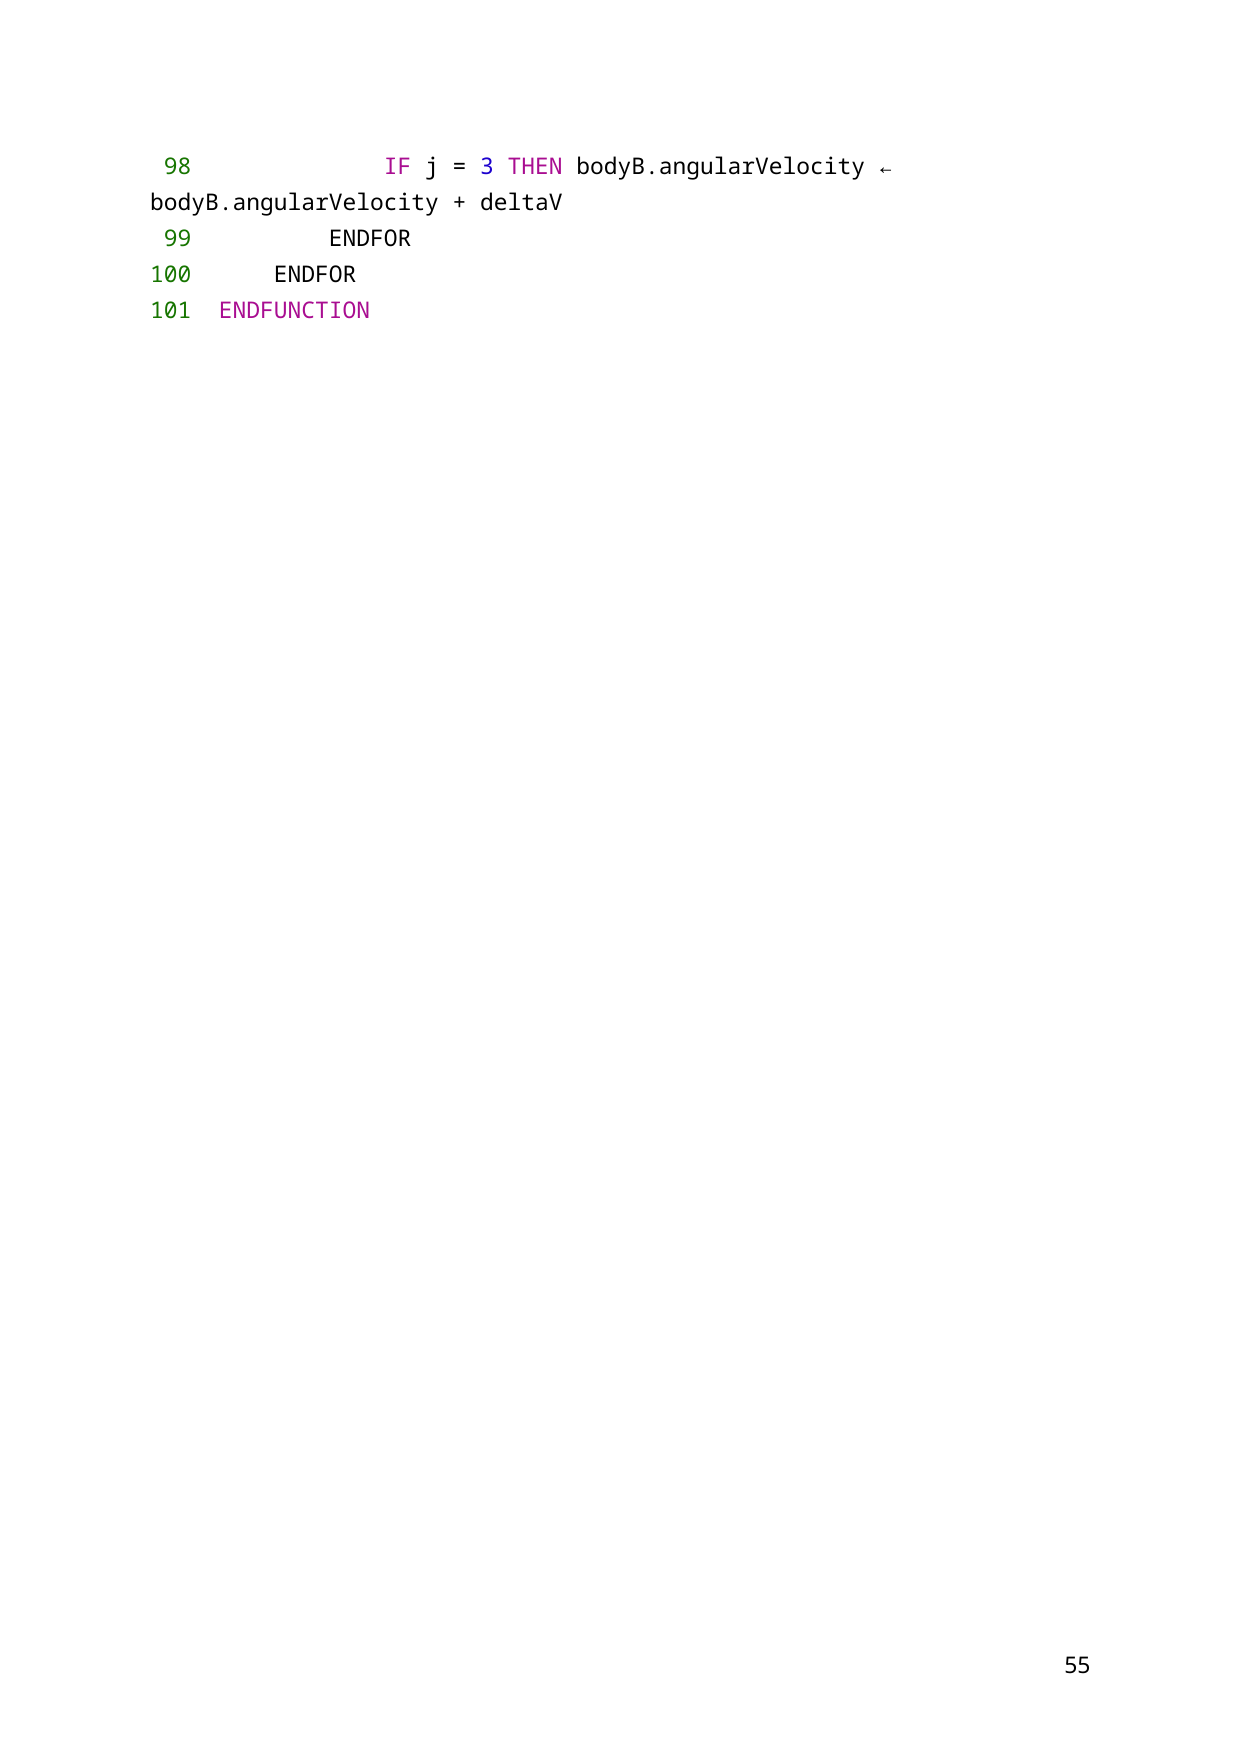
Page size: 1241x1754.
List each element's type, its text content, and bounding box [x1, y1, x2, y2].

text 101 ENDFUNCTION [150, 294, 1090, 325]
text 99 ENDFOR [150, 222, 1090, 253]
text 100 ENDFOR [150, 258, 1090, 289]
text 98 IF j = 3 THEN bodyB.angularVelocity ← bodyB.angularVelocity + deltaV [150, 150, 1090, 217]
